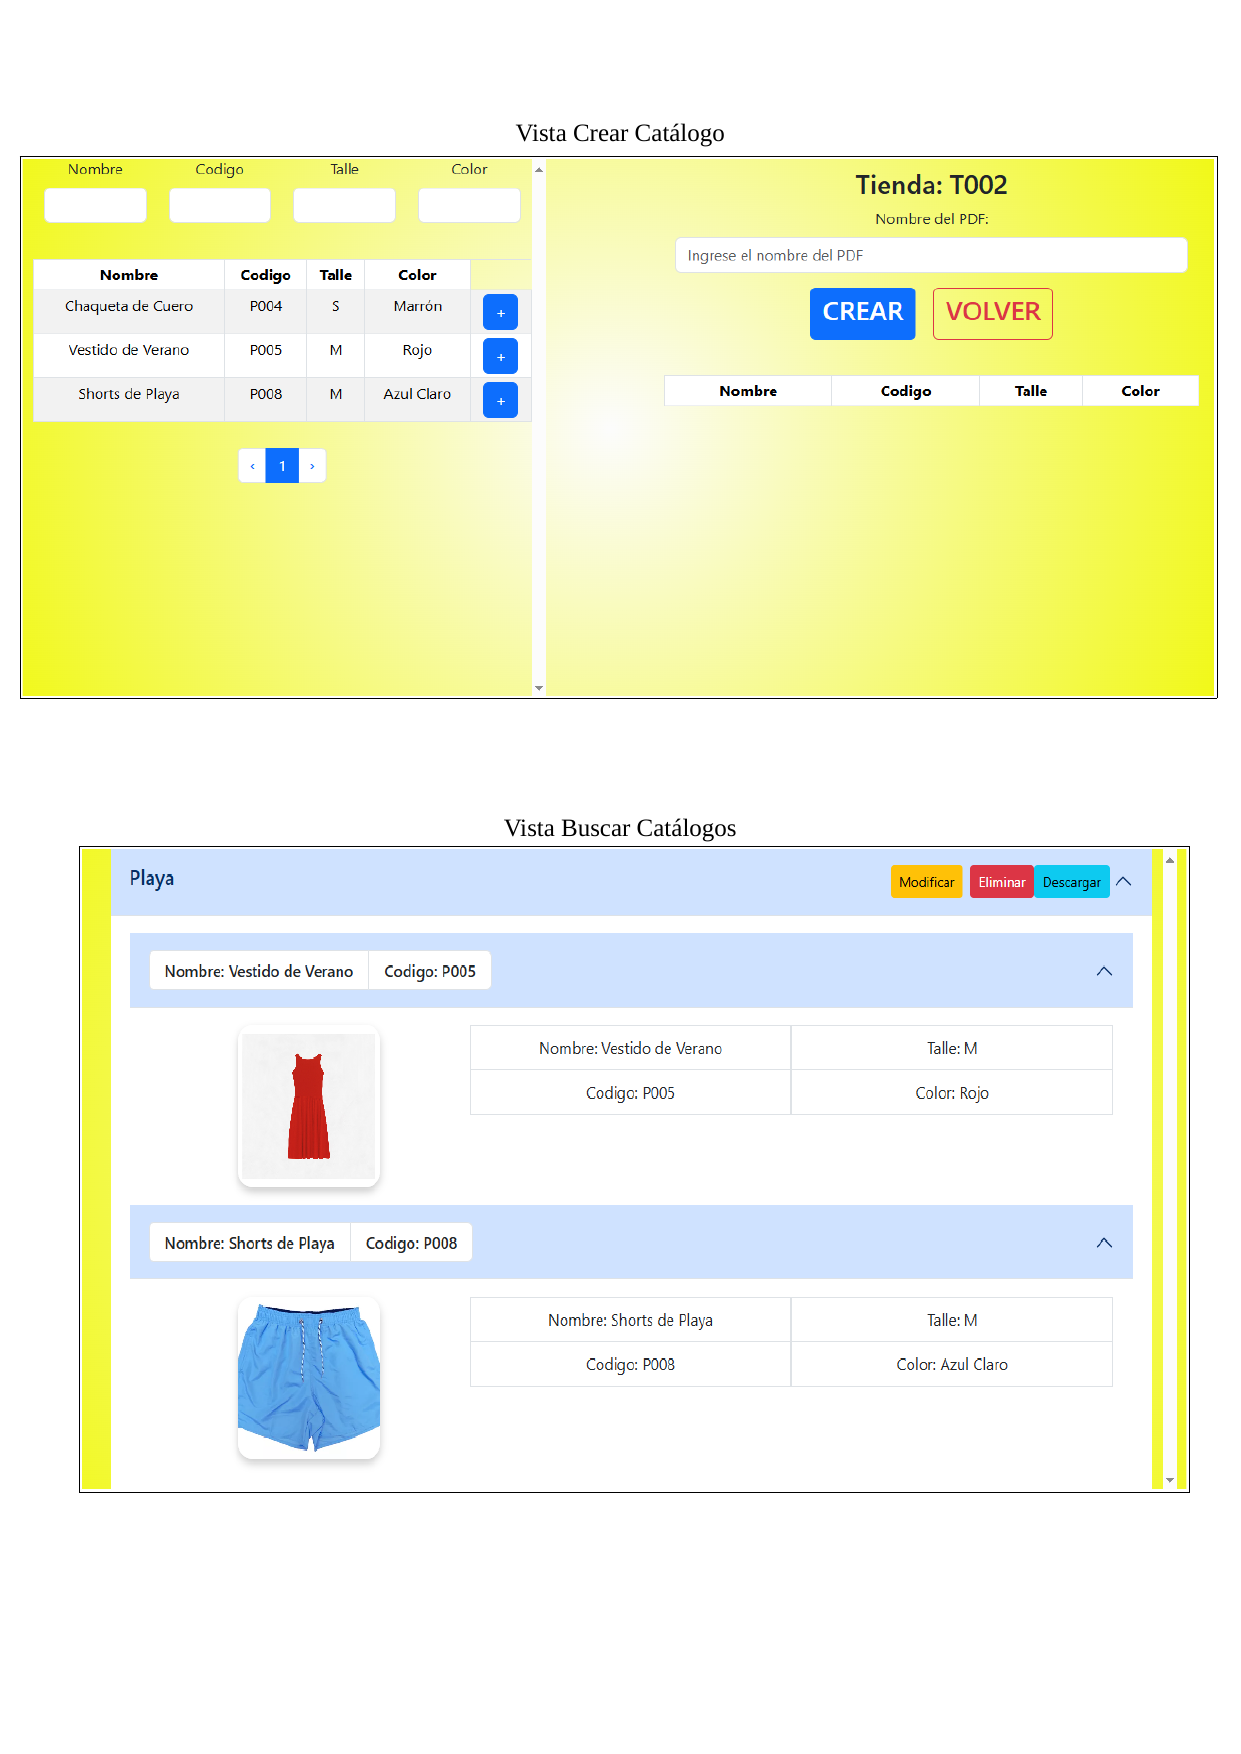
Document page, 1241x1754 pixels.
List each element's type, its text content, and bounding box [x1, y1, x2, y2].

picture [22, 159, 1214, 696]
text Vista Buscar Catálogos [118, 813, 1122, 842]
text Vista Crear Catálogo [118, 118, 1122, 147]
